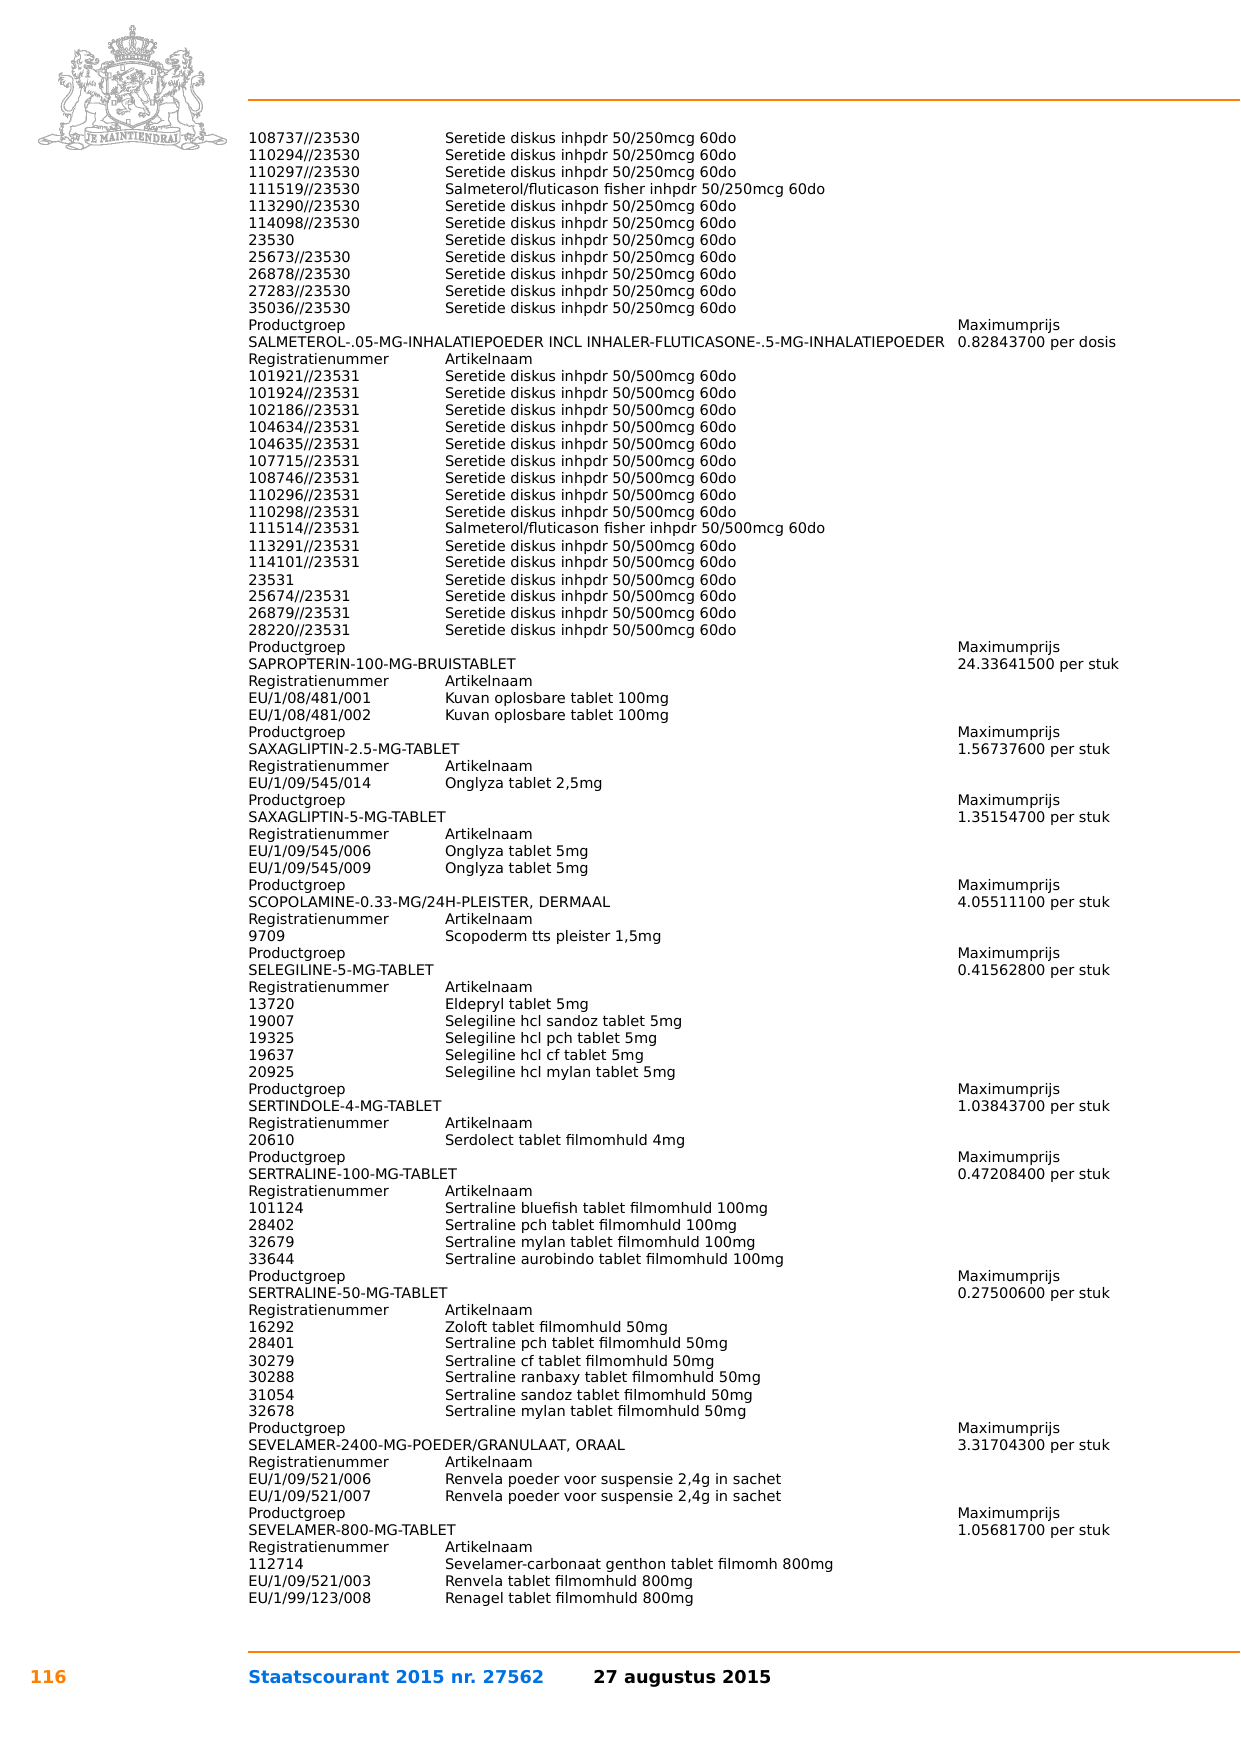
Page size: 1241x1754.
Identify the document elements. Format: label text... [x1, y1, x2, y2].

table_cell Artikelnaam [439, 1115, 951, 1132]
table_cell 104635//23531 [248, 436, 439, 452]
table_cell Productgroep [248, 724, 439, 741]
table_cell Eldepryl tablet 5mg [439, 996, 951, 1013]
table_cell 28401 [248, 1335, 439, 1352]
table_cell Seretide diskus inhpdr 50/250mcg 60do [439, 232, 951, 249]
table_cell [439, 724, 951, 741]
table_cell Renvela poeder voor suspensie 2,4g in sachet [439, 1488, 951, 1505]
table_cell 0.41562800 per stuk [951, 962, 1163, 979]
table_cell 20610 [248, 1132, 439, 1149]
table_cell Artikelnaam [439, 1183, 951, 1199]
table_cell [951, 1251, 1163, 1267]
table_cell Productgroep [248, 317, 439, 334]
table_cell Selegiline hcl cf tablet 5mg [439, 1047, 951, 1064]
table_cell [951, 707, 1163, 724]
table_cell Scopoderm tts pleister 1,5mg [439, 928, 951, 945]
table_cell Seretide diskus inhpdr 50/250mcg 60do [439, 130, 951, 147]
table_cell [951, 1115, 1163, 1132]
table_cell [439, 1149, 951, 1166]
table_cell 1.03843700 per stuk [951, 1098, 1163, 1115]
table_cell [951, 1454, 1163, 1471]
table_cell [951, 1319, 1163, 1335]
table_cell Sertraline aurobindo tablet filmomhuld 100mg [439, 1251, 951, 1267]
table_cell EU/1/99/123/008 [248, 1590, 439, 1607]
table_cell Maximumprijs [951, 945, 1163, 962]
table_cell Salmeterol/fluticason fisher inhpdr 50/250mcg 60do [439, 181, 951, 198]
table_cell Seretide diskus inhpdr 50/500mcg 60do [439, 402, 951, 418]
table_cell [951, 402, 1163, 418]
table_cell Seretide diskus inhpdr 50/500mcg 60do [439, 486, 951, 503]
table_cell Sertraline cf tablet filmomhuld 50mg [439, 1353, 951, 1369]
table_cell Artikelnaam [439, 979, 951, 996]
table_cell Seretide diskus inhpdr 50/500mcg 60do [439, 605, 951, 622]
table_cell Productgroep [248, 945, 439, 962]
table_cell Artikelnaam [439, 1454, 951, 1471]
table_cell [951, 198, 1163, 215]
table_cell Artikelnaam [439, 758, 951, 775]
table_cell 102186//23531 [248, 402, 439, 418]
table_cell Maximumprijs [951, 1081, 1163, 1098]
table_cell EU/1/09/545/009 [248, 860, 439, 877]
table_cell [951, 1013, 1163, 1030]
table_cell [951, 605, 1163, 622]
table_cell EU/1/09/545/014 [248, 775, 439, 792]
table_cell Registratienummer [248, 1301, 439, 1318]
table_cell Registratienummer [248, 1539, 439, 1556]
table_cell 112714 [248, 1556, 439, 1573]
table_cell [439, 317, 951, 334]
table_cell Seretide diskus inhpdr 50/500mcg 60do [439, 588, 951, 605]
table_cell [951, 419, 1163, 436]
table_cell [951, 538, 1163, 554]
table_cell 23530 [248, 232, 439, 249]
table_cell [951, 1539, 1163, 1556]
table_cell Seretide diskus inhpdr 50/250mcg 60do [439, 215, 951, 232]
table_cell Seretide diskus inhpdr 50/500mcg 60do [439, 436, 951, 452]
table_cell Registratienummer [248, 1183, 439, 1199]
table_cell Artikelnaam [439, 1539, 951, 1556]
table_cell Artikelnaam [439, 673, 951, 690]
table_cell Maximumprijs [951, 1505, 1163, 1522]
table_cell [951, 436, 1163, 452]
table_cell 3.31704300 per stuk [951, 1437, 1163, 1454]
table_cell Maximumprijs [951, 792, 1163, 809]
table_cell Artikelnaam [439, 826, 951, 843]
table_cell [951, 1335, 1163, 1352]
table_cell SERTRALINE-50-MG-TABLET [248, 1285, 951, 1301]
table_cell Productgroep [248, 1081, 439, 1098]
table_cell SEVELAMER-2400-MG-POEDER/GRANULAAT, ORAAL [248, 1437, 951, 1454]
table_cell [951, 1573, 1163, 1590]
table_cell 111514//23531 [248, 520, 439, 537]
table_cell Productgroep [248, 877, 439, 894]
table_cell [951, 1217, 1163, 1233]
table_cell [951, 860, 1163, 877]
table_cell [951, 147, 1163, 164]
table_cell 1.05681700 per stuk [951, 1522, 1163, 1539]
table_cell Kuvan oplosbare tablet 100mg [439, 690, 951, 707]
table_cell SERTINDOLE-4-MG-TABLET [248, 1098, 951, 1115]
table_cell [951, 266, 1163, 283]
table_cell 32679 [248, 1234, 439, 1251]
table_cell [951, 385, 1163, 402]
table_cell 101124 [248, 1200, 439, 1217]
table_cell SERTRALINE-100-MG-TABLET [248, 1166, 951, 1183]
table_cell [951, 1234, 1163, 1251]
table_cell [951, 1132, 1163, 1149]
table_cell Seretide diskus inhpdr 50/250mcg 60do [439, 266, 951, 283]
table_cell [951, 283, 1163, 300]
table_cell 20925 [248, 1064, 439, 1081]
table_cell EU/1/08/481/001 [248, 690, 439, 707]
table_cell 16292 [248, 1319, 439, 1335]
table_cell SELEGILINE-5-MG-TABLET [248, 962, 951, 979]
table_cell Salmeterol/fluticason fisher inhpdr 50/500mcg 60do [439, 520, 951, 537]
table_cell Registratienummer [248, 1115, 439, 1132]
table_cell 114101//23531 [248, 554, 439, 571]
table_cell 30288 [248, 1369, 439, 1386]
table_cell [951, 1183, 1163, 1199]
table_cell [439, 1081, 951, 1098]
table_cell Seretide diskus inhpdr 50/250mcg 60do [439, 164, 951, 181]
table_cell Productgroep [248, 1420, 439, 1437]
table_cell [951, 453, 1163, 469]
table_cell [951, 928, 1163, 945]
table_cell Seretide diskus inhpdr 50/500mcg 60do [439, 470, 951, 486]
table_cell Artikelnaam [439, 911, 951, 928]
table_cell 113290//23530 [248, 198, 439, 215]
table_cell Onglyza tablet 2,5mg [439, 775, 951, 792]
table_cell Maximumprijs [951, 1268, 1163, 1284]
table_cell 108746//23531 [248, 470, 439, 486]
table_cell Registratienummer [248, 911, 439, 928]
table_cell Seretide diskus inhpdr 50/500mcg 60do [439, 571, 951, 588]
table_cell Seretide diskus inhpdr 50/500mcg 60do [439, 453, 951, 469]
table_cell [951, 300, 1163, 317]
table_cell [951, 164, 1163, 181]
table_cell Registratienummer [248, 351, 439, 368]
table_cell [951, 1301, 1163, 1318]
table_cell Sertraline mylan tablet filmomhuld 50mg [439, 1403, 951, 1420]
table_cell Onglyza tablet 5mg [439, 860, 951, 877]
table_cell [951, 504, 1163, 520]
table_cell 9709 [248, 928, 439, 945]
table_cell Seretide diskus inhpdr 50/500mcg 60do [439, 554, 951, 571]
table_cell 110297//23530 [248, 164, 439, 181]
table_cell 23531 [248, 571, 439, 588]
table_cell 19325 [248, 1030, 439, 1047]
table_cell Sertraline pch tablet filmomhuld 100mg [439, 1217, 951, 1233]
table_cell EU/1/09/545/006 [248, 843, 439, 860]
table_cell Serdolect tablet filmomhuld 4mg [439, 1132, 951, 1149]
table_cell 114098//23530 [248, 215, 439, 232]
table_cell 28402 [248, 1217, 439, 1233]
table_cell [951, 1030, 1163, 1047]
table_cell [439, 1420, 951, 1437]
table_cell 111519//23530 [248, 181, 439, 198]
table_cell [951, 130, 1163, 147]
table_cell [951, 775, 1163, 792]
table_cell EU/1/08/481/002 [248, 707, 439, 724]
table_cell Renagel tablet filmomhuld 800mg [439, 1590, 951, 1607]
table_cell Maximumprijs [951, 1420, 1163, 1437]
table_cell 0.82843700 per dosis [951, 334, 1163, 351]
table_cell Seretide diskus inhpdr 50/500mcg 60do [439, 504, 951, 520]
table_cell Registratienummer [248, 979, 439, 996]
table_cell Sertraline pch tablet filmomhuld 50mg [439, 1335, 951, 1352]
table_cell SCOPOLAMINE-0.33-MG/24H-PLEISTER, DERMAAL [248, 894, 951, 911]
table_cell [439, 877, 951, 894]
table_cell Maximumprijs [951, 317, 1163, 334]
table_cell [951, 1471, 1163, 1488]
table_cell Productgroep [248, 1268, 439, 1284]
table_cell 19007 [248, 1013, 439, 1030]
table_cell Maximumprijs [951, 639, 1163, 656]
table_cell 25674//23531 [248, 588, 439, 605]
table_cell [951, 1369, 1163, 1386]
table_cell 26879//23531 [248, 605, 439, 622]
table_cell Sertraline ranbaxy tablet filmomhuld 50mg [439, 1369, 951, 1386]
table_cell Artikelnaam [439, 1301, 951, 1318]
table_cell [951, 554, 1163, 571]
table_cell Maximumprijs [951, 1149, 1163, 1166]
table_cell [951, 979, 1163, 996]
table_cell [951, 1590, 1163, 1607]
table_cell 33644 [248, 1251, 439, 1267]
table_cell [439, 1268, 951, 1284]
table_cell [439, 792, 951, 809]
table_cell 1.35154700 per stuk [951, 809, 1163, 826]
table_cell Seretide diskus inhpdr 50/250mcg 60do [439, 283, 951, 300]
table_cell Seretide diskus inhpdr 50/500mcg 60do [439, 538, 951, 554]
table_cell [951, 690, 1163, 707]
table_cell Productgroep [248, 639, 439, 656]
table_cell [951, 1488, 1163, 1505]
table_cell Selegiline hcl pch tablet 5mg [439, 1030, 951, 1047]
table_cell [951, 470, 1163, 486]
table_cell 0.47208400 per stuk [951, 1166, 1163, 1183]
table_cell [951, 1064, 1163, 1081]
table_cell 110298//23531 [248, 504, 439, 520]
table_cell 30279 [248, 1353, 439, 1369]
table_cell Productgroep [248, 1149, 439, 1166]
table_cell Kuvan oplosbare tablet 100mg [439, 707, 951, 724]
table_cell Seretide diskus inhpdr 50/500mcg 60do [439, 385, 951, 402]
table_cell Sevelamer-carbonaat genthon tablet filmomh 800mg [439, 1556, 951, 1573]
table_cell [951, 1556, 1163, 1573]
table_cell EU/1/09/521/006 [248, 1471, 439, 1488]
table_cell 35036//23530 [248, 300, 439, 317]
table_cell 31054 [248, 1386, 439, 1403]
table_cell SAXAGLIPTIN-2.5-MG-TABLET [248, 741, 951, 758]
table_cell Sertraline mylan tablet filmomhuld 100mg [439, 1234, 951, 1251]
table_cell Seretide diskus inhpdr 50/250mcg 60do [439, 198, 951, 215]
table_cell Seretide diskus inhpdr 50/500mcg 60do [439, 622, 951, 639]
table_cell [951, 520, 1163, 537]
table_cell SALMETEROL-.05-MG-INHALATIEPOEDER INCL INHALER-FLUTICASONE-.5-MG-INHALATIEPOEDER [248, 334, 951, 351]
table_cell 101924//23531 [248, 385, 439, 402]
table_cell 110296//23531 [248, 486, 439, 503]
table_cell [951, 1353, 1163, 1369]
table_cell Productgroep [248, 792, 439, 809]
table_cell SAPROPTERIN-100-MG-BRUISTABLET [248, 656, 951, 673]
table_cell EU/1/09/521/007 [248, 1488, 439, 1505]
table_cell Registratienummer [248, 1454, 439, 1471]
table_cell 1.56737600 per stuk [951, 741, 1163, 758]
table_cell [951, 588, 1163, 605]
table_cell [951, 368, 1163, 384]
table_cell Productgroep [248, 1505, 439, 1522]
table_cell Seretide diskus inhpdr 50/250mcg 60do [439, 249, 951, 266]
table_cell [951, 215, 1163, 232]
table_cell Onglyza tablet 5mg [439, 843, 951, 860]
table_cell 113291//23531 [248, 538, 439, 554]
table_cell [951, 911, 1163, 928]
table_cell Seretide diskus inhpdr 50/250mcg 60do [439, 147, 951, 164]
table_cell [951, 996, 1163, 1013]
table_cell Renvela poeder voor suspensie 2,4g in sachet [439, 1471, 951, 1488]
table_cell Sertraline sandoz tablet filmomhuld 50mg [439, 1386, 951, 1403]
table_cell 32678 [248, 1403, 439, 1420]
table_cell 13720 [248, 996, 439, 1013]
table_cell Sertraline bluefish tablet filmomhuld 100mg [439, 1200, 951, 1217]
table_cell 107715//23531 [248, 453, 439, 469]
table_cell Renvela tablet filmomhuld 800mg [439, 1573, 951, 1590]
picture [38, 25, 227, 150]
table_cell Registratienummer [248, 673, 439, 690]
table_cell 19637 [248, 1047, 439, 1064]
table_cell [951, 673, 1163, 690]
table_cell [951, 843, 1163, 860]
table_cell [951, 571, 1163, 588]
table_cell Registratienummer [248, 758, 439, 775]
table_cell [951, 181, 1163, 198]
table_cell [439, 1505, 951, 1522]
table_cell [439, 945, 951, 962]
table_cell Seretide diskus inhpdr 50/250mcg 60do [439, 300, 951, 317]
table_cell SAXAGLIPTIN-5-MG-TABLET [248, 809, 951, 826]
table_cell EU/1/09/521/003 [248, 1573, 439, 1590]
table_cell Seretide diskus inhpdr 50/500mcg 60do [439, 368, 951, 384]
table_cell [951, 1386, 1163, 1403]
table_cell 4.05511100 per stuk [951, 894, 1163, 911]
table_cell Selegiline hcl mylan tablet 5mg [439, 1064, 951, 1081]
table_cell Selegiline hcl sandoz tablet 5mg [439, 1013, 951, 1030]
table_cell [951, 758, 1163, 775]
table_cell Seretide diskus inhpdr 50/500mcg 60do [439, 419, 951, 436]
table_cell 0.27500600 per stuk [951, 1285, 1163, 1301]
table_cell [951, 622, 1163, 639]
table_cell [951, 351, 1163, 368]
table_cell 26878//23530 [248, 266, 439, 283]
table_cell Maximumprijs [951, 724, 1163, 741]
table_cell Registratienummer [248, 826, 439, 843]
table_cell 28220//23531 [248, 622, 439, 639]
table_cell 27283//23530 [248, 283, 439, 300]
table_cell Zoloft tablet filmomhuld 50mg [439, 1319, 951, 1335]
table_cell 104634//23531 [248, 419, 439, 436]
table_cell 24.33641500 per stuk [951, 656, 1163, 673]
table_cell [951, 826, 1163, 843]
table_cell Artikelnaam [439, 351, 951, 368]
table_cell SEVELAMER-800-MG-TABLET [248, 1522, 951, 1539]
table_cell [951, 1403, 1163, 1420]
table_cell [951, 1200, 1163, 1217]
table_cell 110294//23530 [248, 147, 439, 164]
table_cell [951, 249, 1163, 266]
table_cell 108737//23530 [248, 130, 439, 147]
table_cell [951, 232, 1163, 249]
table_cell 101921//23531 [248, 368, 439, 384]
table_cell [439, 639, 951, 656]
table_cell [951, 486, 1163, 503]
table_cell Maximumprijs [951, 877, 1163, 894]
table_cell [951, 1047, 1163, 1064]
table_cell 25673//23530 [248, 249, 439, 266]
